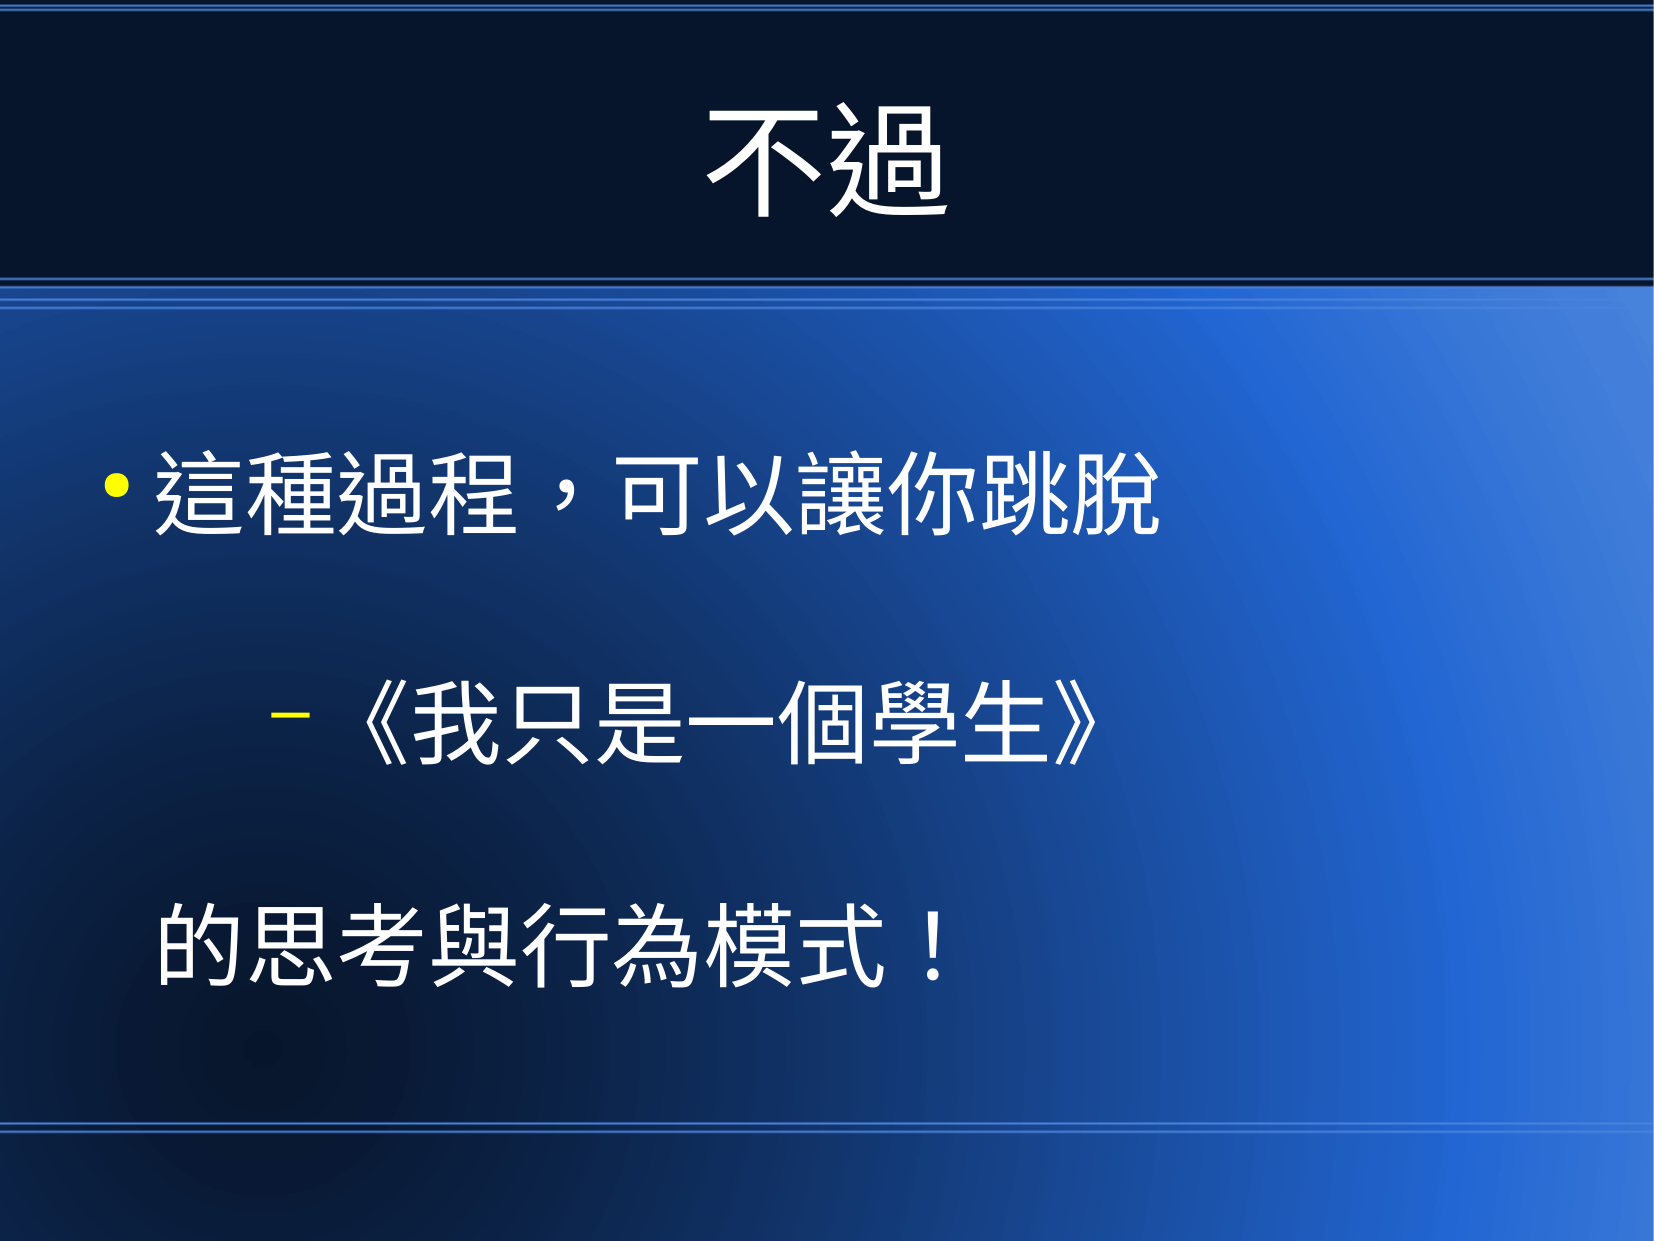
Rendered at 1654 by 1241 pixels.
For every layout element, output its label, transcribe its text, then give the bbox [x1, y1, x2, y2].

list 這種過程，可以讓你跳脫 《我只是一個學生》 的思考與行為模式！ [82, 355, 1571, 1241]
picture [0, 0, 1654, 1241]
title 不過 [82, 49, 1571, 257]
